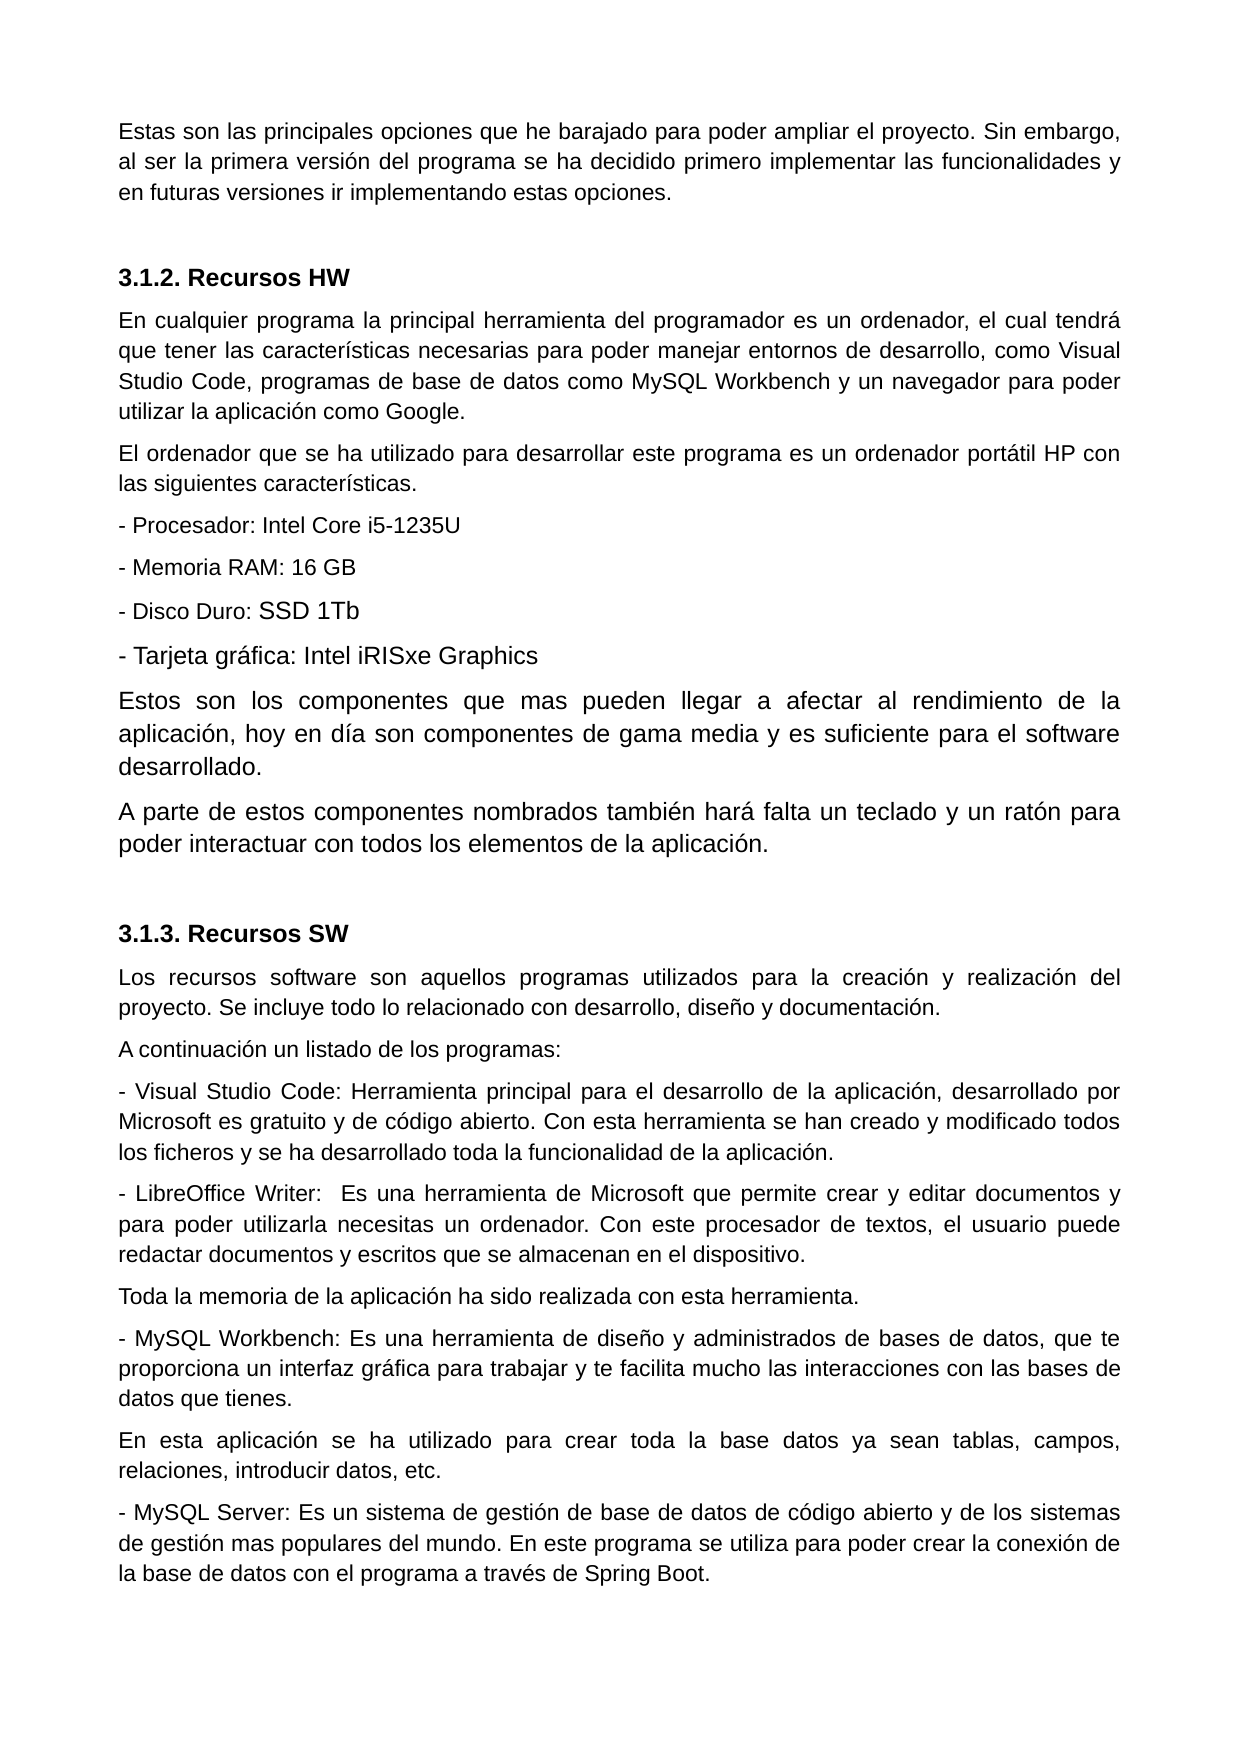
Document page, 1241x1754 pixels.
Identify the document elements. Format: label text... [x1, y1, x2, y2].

text - Tarjeta gráfica: Intel iRISxe Graphics [118, 641, 1122, 669]
text - Procesador: Intel Core i5-1235U [118, 512, 1122, 538]
text Estas son las principales opciones que he barajado para poder ampliar el proyecto. Sin embargo, al ser la primera versión del programa se ha decidido primero implementar las funcionalidades y en futuras versiones ir implementando estas opciones. [118, 118, 1122, 205]
text A continuación un listado de los programas: [118, 1036, 1122, 1062]
text - Memoria RAM: 16 GB [118, 554, 1122, 580]
text Los recursos software son aquellos programas utilizados para la creación y realización del proyecto. Se incluye todo lo relacionado con desarrollo, diseño y documentación. [118, 964, 1122, 1020]
text En esta aplicación se ha utilizado para crear toda la base datos ya sean tablas, campos, relaciones, introducir datos, etc. [118, 1427, 1122, 1484]
text - MySQL Workbench: Es una herramienta de diseño y administrados de bases de datos, que te proporciona un interfaz gráfica para trabajar y te facilita mucho las interacciones con las bases de datos que tienes. [118, 1325, 1122, 1412]
text En cualquier programa la principal herramienta del programador es un ordenador, el cual tendrá que tener las características necesarias para poder manejar entornos de desarrollo, como Visual Studio Code, programas de base de datos como MySQL Workbench y un navegador para poder utilizar la aplicación como Google. [118, 307, 1122, 424]
text Toda la memoria de la aplicación ha sido realizada con esta herramienta. [118, 1283, 1122, 1309]
text Estos son los componentes que mas pueden llegar a afectar al rendimiento de la aplicación, hoy en día son componentes de gama media y es suficiente para el software desarrollado. [118, 686, 1122, 780]
text - Visual Studio Code: Herramienta principal para el desarrollo de la aplicación, desarrollado por Microsoft es gratuito y de código abierto. Con esta herramienta se han creado y modificado todos los ficheros y se ha desarrollado toda la funcionalidad de la aplicación. [118, 1078, 1122, 1165]
text 3.1.2. Recursos HW [118, 262, 1122, 291]
text 3.1.3. Recursos SW [118, 919, 1122, 948]
text A parte de estos componentes nombrados también hará falta un teclado y un ratón para poder interactuar con todos los elementos de la aplicación. [118, 796, 1122, 858]
text - LibreOffice Writer: Es una herramienta de Microsoft que permite crear y editar documentos y para poder utilizarla necesitas un ordenador. Con este procesador de textos, el usuario puede redactar documentos y escritos que se almacenan en el dispositivo. [118, 1180, 1122, 1267]
text El ordenador que se ha utilizado para desarrollar este programa es un ordenador portátil HP con las siguientes características. [118, 440, 1122, 496]
text - Disco Duro: SSD 1Tb [118, 596, 1122, 625]
text - MySQL Server: Es un sistema de gestión de base de datos de código abierto y de los sistemas de gestión mas populares del mundo. En este programa se utiliza para poder crear la conexión de la base de datos con el programa a través de Spring Boot. [118, 1499, 1122, 1586]
